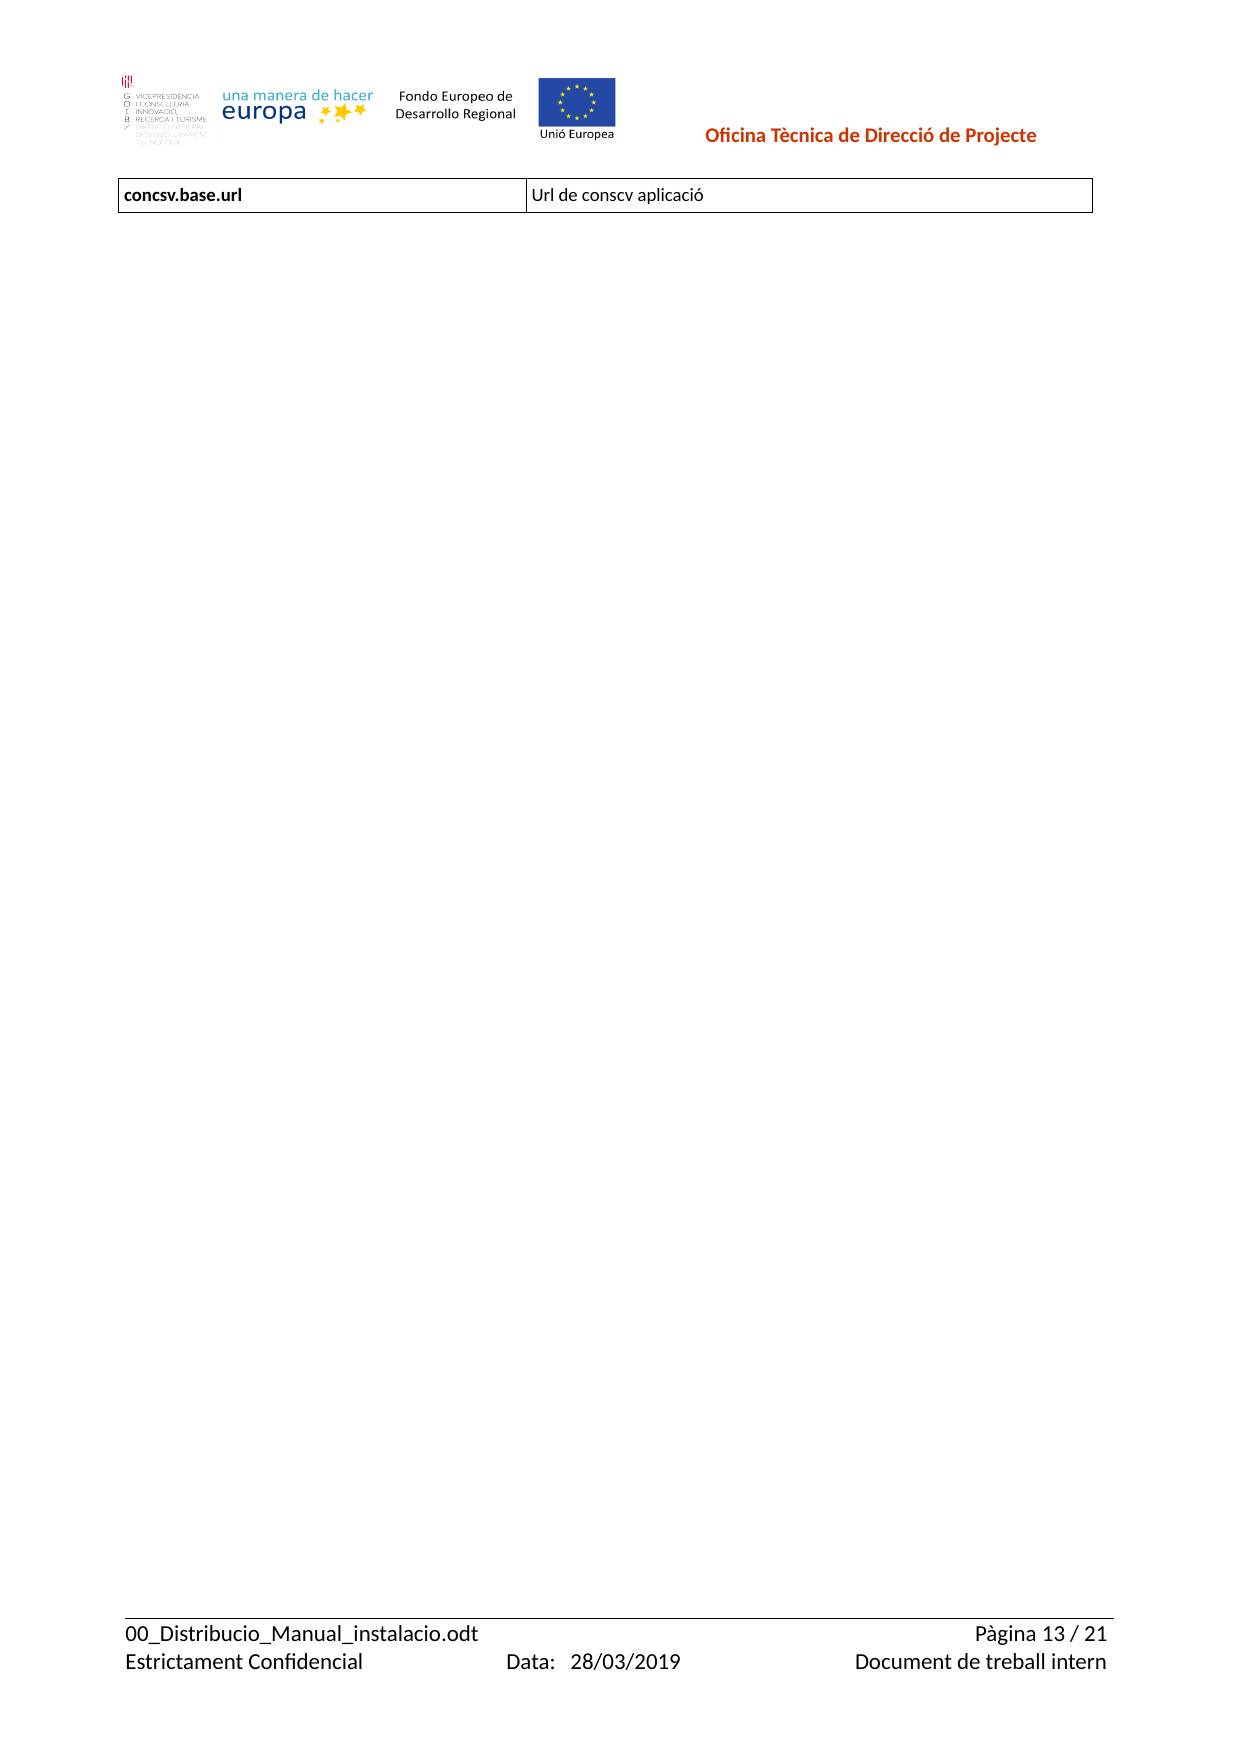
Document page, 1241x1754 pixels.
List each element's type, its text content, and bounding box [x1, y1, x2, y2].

picture [118, 73, 213, 147]
table_cell Url de conscv aplicació [527, 179, 1092, 212]
table_cell concsv.base.url [119, 179, 526, 212]
picture [219, 73, 621, 147]
